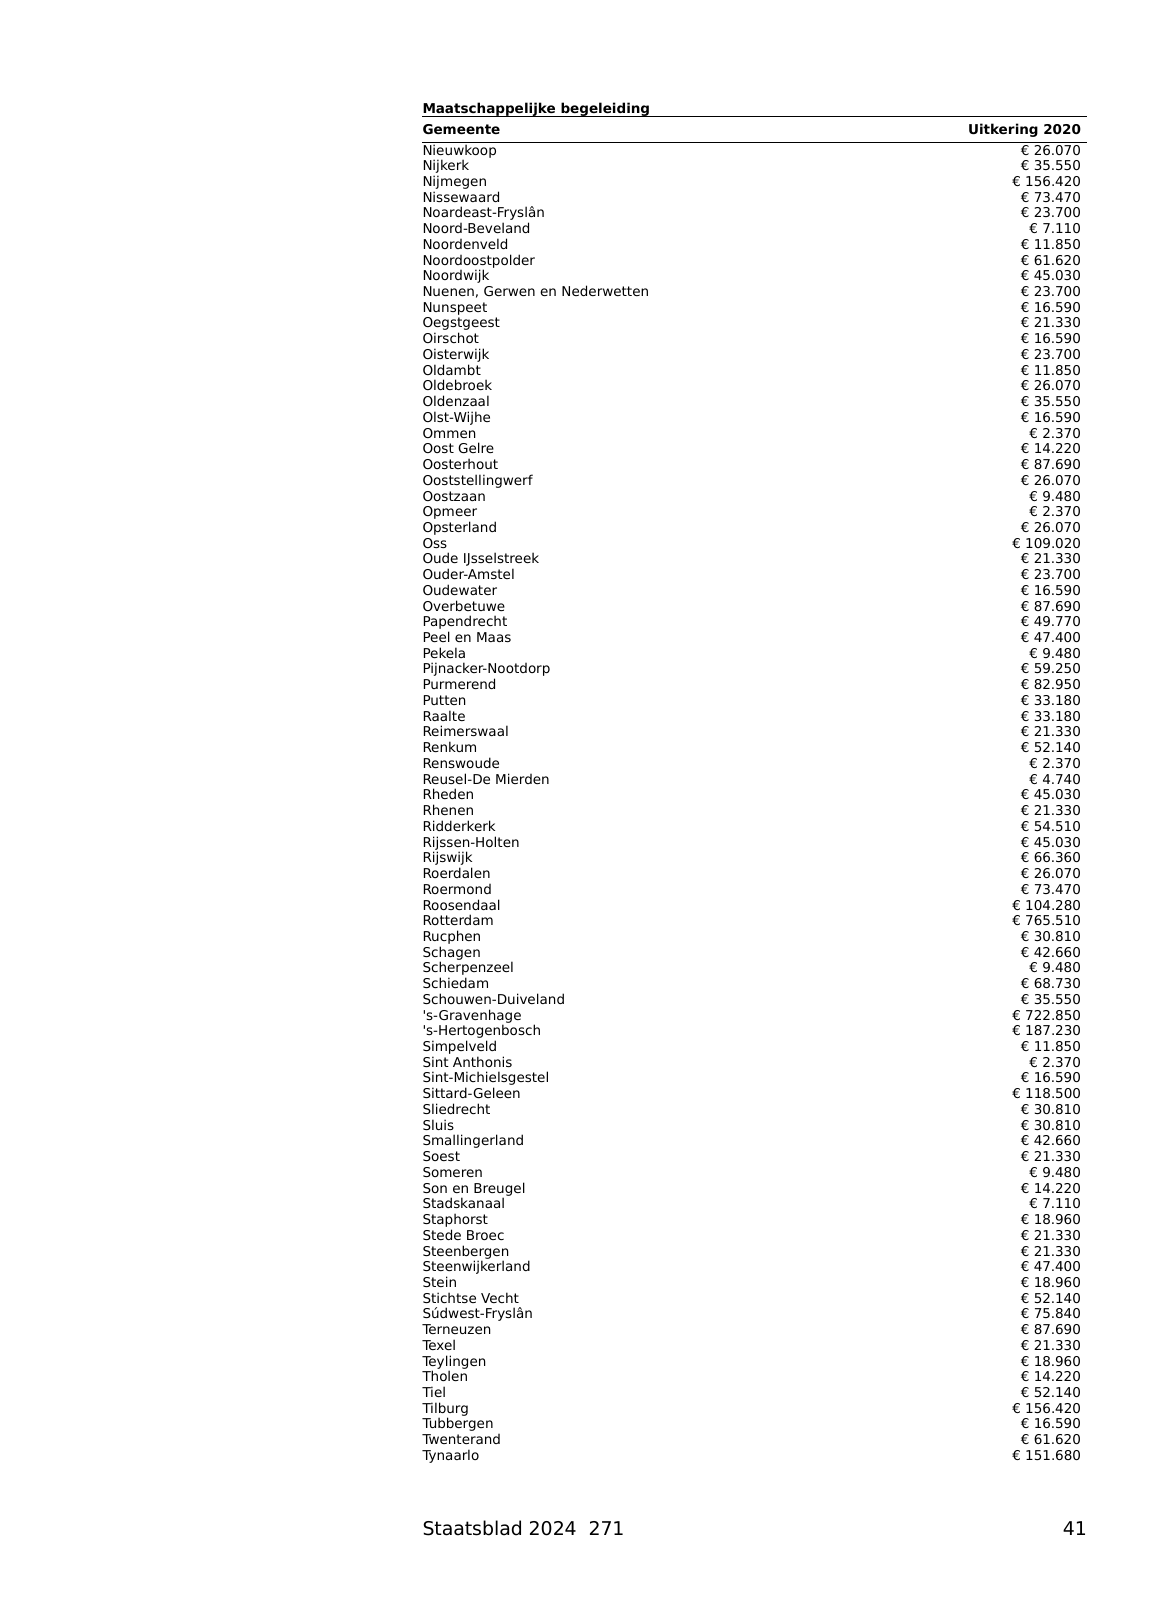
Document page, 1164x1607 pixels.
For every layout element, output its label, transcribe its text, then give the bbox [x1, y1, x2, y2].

table_cell Sittard-Geleen [422, 1086, 754, 1102]
table_cell Putten [422, 693, 754, 708]
table_cell € 75.840 [754, 1306, 1087, 1322]
table_cell € 35.550 [754, 992, 1087, 1007]
table_cell Rhenen [422, 803, 754, 819]
table_cell Gemeente [422, 117, 754, 142]
table_cell Texel [422, 1338, 754, 1353]
table_cell Overbetuwe [422, 599, 754, 614]
table_cell Roerdalen [422, 866, 754, 882]
table_cell Purmerend [422, 677, 754, 693]
table_cell Renkum [422, 740, 754, 756]
table_cell € 118.500 [754, 1086, 1087, 1102]
table_header Maatschappelijke begeleiding [422, 100, 1087, 116]
table_cell Reimerswaal [422, 724, 754, 740]
table_cell Nuenen, Gerwen en Nederwetten [422, 284, 754, 299]
table_cell € 45.030 [754, 787, 1087, 803]
table_cell € 87.690 [754, 599, 1087, 614]
table_cell Oirschot [422, 331, 754, 347]
table_cell Sliedrecht [422, 1102, 754, 1117]
table_cell € 14.220 [754, 1180, 1087, 1196]
table_cell Noordenveld [422, 237, 754, 252]
table_cell € 68.730 [754, 976, 1087, 992]
table_cell Simpelveld [422, 1039, 754, 1054]
table_cell € 21.330 [754, 724, 1087, 740]
table_cell € 52.140 [754, 1385, 1087, 1401]
table_cell € 47.400 [754, 630, 1087, 646]
table_cell Schiedam [422, 976, 754, 992]
table_cell Rijssen-Holten [422, 834, 754, 850]
table_cell Sint-Michielsgestel [422, 1070, 754, 1086]
table_cell Sint Anthonis [422, 1055, 754, 1070]
table_cell € 66.360 [754, 850, 1087, 866]
table_cell € 26.070 [754, 520, 1087, 536]
table_cell € 30.810 [754, 1102, 1087, 1117]
table_cell Peel en Maas [422, 630, 754, 646]
table_cell Tynaarlo [422, 1448, 754, 1463]
table_cell € 73.470 [754, 190, 1087, 205]
table_cell € 9.480 [754, 488, 1087, 504]
table_cell Oss [422, 536, 754, 551]
table_cell € 21.330 [754, 315, 1087, 331]
table_cell Steenwijkerland [422, 1259, 754, 1275]
table_cell € 26.070 [754, 473, 1087, 488]
table_cell € 16.590 [754, 1416, 1087, 1432]
table_cell € 156.420 [754, 1401, 1087, 1416]
table_cell € 16.590 [754, 1070, 1087, 1086]
table_cell Oude IJsselstreek [422, 551, 754, 567]
table_cell Olst-Wijhe [422, 410, 754, 425]
table_cell € 47.400 [754, 1259, 1087, 1275]
table_cell Rheden [422, 787, 754, 803]
table_cell € 11.850 [754, 363, 1087, 378]
table_cell € 21.330 [754, 1228, 1087, 1243]
table_cell € 2.370 [754, 1055, 1087, 1070]
table_cell € 187.230 [754, 1023, 1087, 1039]
table_cell Oosterhout [422, 457, 754, 473]
table_cell € 42.660 [754, 1133, 1087, 1149]
table_cell € 45.030 [754, 834, 1087, 850]
table_cell € 26.070 [754, 143, 1087, 158]
table_cell Steenbergen [422, 1243, 754, 1259]
table_cell € 21.330 [754, 803, 1087, 819]
table_cell Oldenzaal [422, 394, 754, 410]
table_cell € 4.740 [754, 771, 1087, 787]
table_cell Tiel [422, 1385, 754, 1401]
table_cell € 722.850 [754, 1008, 1087, 1023]
table_cell Tubbergen [422, 1416, 754, 1432]
table_cell Sluis [422, 1118, 754, 1133]
table_cell € 35.550 [754, 394, 1087, 410]
table_cell € 45.030 [754, 268, 1087, 284]
table_cell € 52.140 [754, 740, 1087, 756]
table_cell 's-Gravenhage [422, 1008, 754, 1023]
table_cell € 7.110 [754, 1196, 1087, 1212]
table_cell Reusel-De Mierden [422, 771, 754, 787]
table_cell € 14.220 [754, 441, 1087, 457]
table_cell € 16.590 [754, 583, 1087, 598]
table_cell Noord-Beveland [422, 221, 754, 237]
table_cell € 87.690 [754, 1322, 1087, 1338]
table_cell € 52.140 [754, 1291, 1087, 1306]
table_cell € 23.700 [754, 284, 1087, 299]
table_cell Nijmegen [422, 174, 754, 189]
table_cell € 33.180 [754, 693, 1087, 708]
table_cell Nunspeet [422, 300, 754, 315]
table_cell € 11.850 [754, 237, 1087, 252]
table_cell Smallingerland [422, 1133, 754, 1149]
table_cell Schouwen-Duiveland [422, 992, 754, 1007]
table_cell € 9.480 [754, 1165, 1087, 1180]
table_cell Pekela [422, 646, 754, 661]
table_cell € 11.850 [754, 1039, 1087, 1054]
table_cell € 21.330 [754, 551, 1087, 567]
table_cell Noordwijk [422, 268, 754, 284]
table_cell € 16.590 [754, 300, 1087, 315]
table_cell Ouder-Amstel [422, 567, 754, 583]
table_cell Staphorst [422, 1212, 754, 1228]
table_cell € 2.370 [754, 425, 1087, 441]
table_cell Nijkerk [422, 158, 754, 174]
table_cell Oostzaan [422, 488, 754, 504]
table_cell 's-Hertogenbosch [422, 1023, 754, 1039]
table_cell € 26.070 [754, 378, 1087, 394]
table_cell Roosendaal [422, 897, 754, 913]
table_cell € 59.250 [754, 661, 1087, 677]
table_cell Stede Broec [422, 1228, 754, 1243]
table_cell Ridderkerk [422, 819, 754, 834]
table_cell Ommen [422, 425, 754, 441]
table_cell Pijnacker-Nootdorp [422, 661, 754, 677]
table_cell Oost Gelre [422, 441, 754, 457]
table_cell € 35.550 [754, 158, 1087, 174]
table_cell Opsterland [422, 520, 754, 536]
table_cell Tilburg [422, 1401, 754, 1416]
table_cell Rotterdam [422, 913, 754, 929]
table_cell € 2.370 [754, 504, 1087, 520]
table_cell Scherpenzeel [422, 960, 754, 976]
table_cell Uitkering 2020 [754, 117, 1087, 142]
table_cell € 33.180 [754, 709, 1087, 724]
table_cell € 18.960 [754, 1275, 1087, 1291]
table_cell Ooststellingwerf [422, 473, 754, 488]
table_cell € 7.110 [754, 221, 1087, 237]
table_cell € 30.810 [754, 929, 1087, 944]
table_cell Oudewater [422, 583, 754, 598]
table_cell € 73.470 [754, 882, 1087, 897]
table_cell Noordoostpolder [422, 253, 754, 268]
table_cell Nissewaard [422, 190, 754, 205]
table_cell € 87.690 [754, 457, 1087, 473]
table_cell Stadskanaal [422, 1196, 754, 1212]
table_cell Papendrecht [422, 614, 754, 630]
table_cell Oegstgeest [422, 315, 754, 331]
table_cell € 42.660 [754, 945, 1087, 960]
table_cell € 61.620 [754, 1432, 1087, 1448]
table_cell € 104.280 [754, 897, 1087, 913]
table_cell € 23.700 [754, 205, 1087, 221]
table_cell € 2.370 [754, 756, 1087, 771]
table_cell Someren [422, 1165, 754, 1180]
table_cell € 21.330 [754, 1243, 1087, 1259]
table_cell Rucphen [422, 929, 754, 944]
table_cell Súdwest-Fryslân [422, 1306, 754, 1322]
table_cell Rijswijk [422, 850, 754, 866]
table_cell Raalte [422, 709, 754, 724]
table_cell Terneuzen [422, 1322, 754, 1338]
table_cell € 151.680 [754, 1448, 1087, 1463]
table_cell € 109.020 [754, 536, 1087, 551]
table_cell € 21.330 [754, 1338, 1087, 1353]
table_cell Schagen [422, 945, 754, 960]
table_cell € 18.960 [754, 1354, 1087, 1369]
table_cell € 9.480 [754, 646, 1087, 661]
table_cell Soest [422, 1149, 754, 1165]
table_cell € 18.960 [754, 1212, 1087, 1228]
table_cell Opmeer [422, 504, 754, 520]
table_cell € 23.700 [754, 347, 1087, 362]
table_cell Son en Breugel [422, 1180, 754, 1196]
table_cell Nieuwkoop [422, 143, 754, 158]
table_cell € 16.590 [754, 331, 1087, 347]
table_cell Noardeast-Fryslân [422, 205, 754, 221]
table_cell Twenterand [422, 1432, 754, 1448]
table_cell Stein [422, 1275, 754, 1291]
table_cell € 23.700 [754, 567, 1087, 583]
table_cell € 14.220 [754, 1369, 1087, 1385]
table_cell € 26.070 [754, 866, 1087, 882]
table_cell € 16.590 [754, 410, 1087, 425]
table_cell Oldambt [422, 363, 754, 378]
table_cell Teylingen [422, 1354, 754, 1369]
table_cell Roermond [422, 882, 754, 897]
table_cell € 30.810 [754, 1118, 1087, 1133]
table_cell € 54.510 [754, 819, 1087, 834]
table_cell Oisterwijk [422, 347, 754, 362]
table_cell € 61.620 [754, 253, 1087, 268]
table_cell Renswoude [422, 756, 754, 771]
table_cell € 21.330 [754, 1149, 1087, 1165]
table_cell Oldebroek [422, 378, 754, 394]
table_cell Tholen [422, 1369, 754, 1385]
table_cell € 156.420 [754, 174, 1087, 189]
table_cell € 765.510 [754, 913, 1087, 929]
table_cell € 82.950 [754, 677, 1087, 693]
table_cell € 9.480 [754, 960, 1087, 976]
table_cell Stichtse Vecht [422, 1291, 754, 1306]
table_cell € 49.770 [754, 614, 1087, 630]
